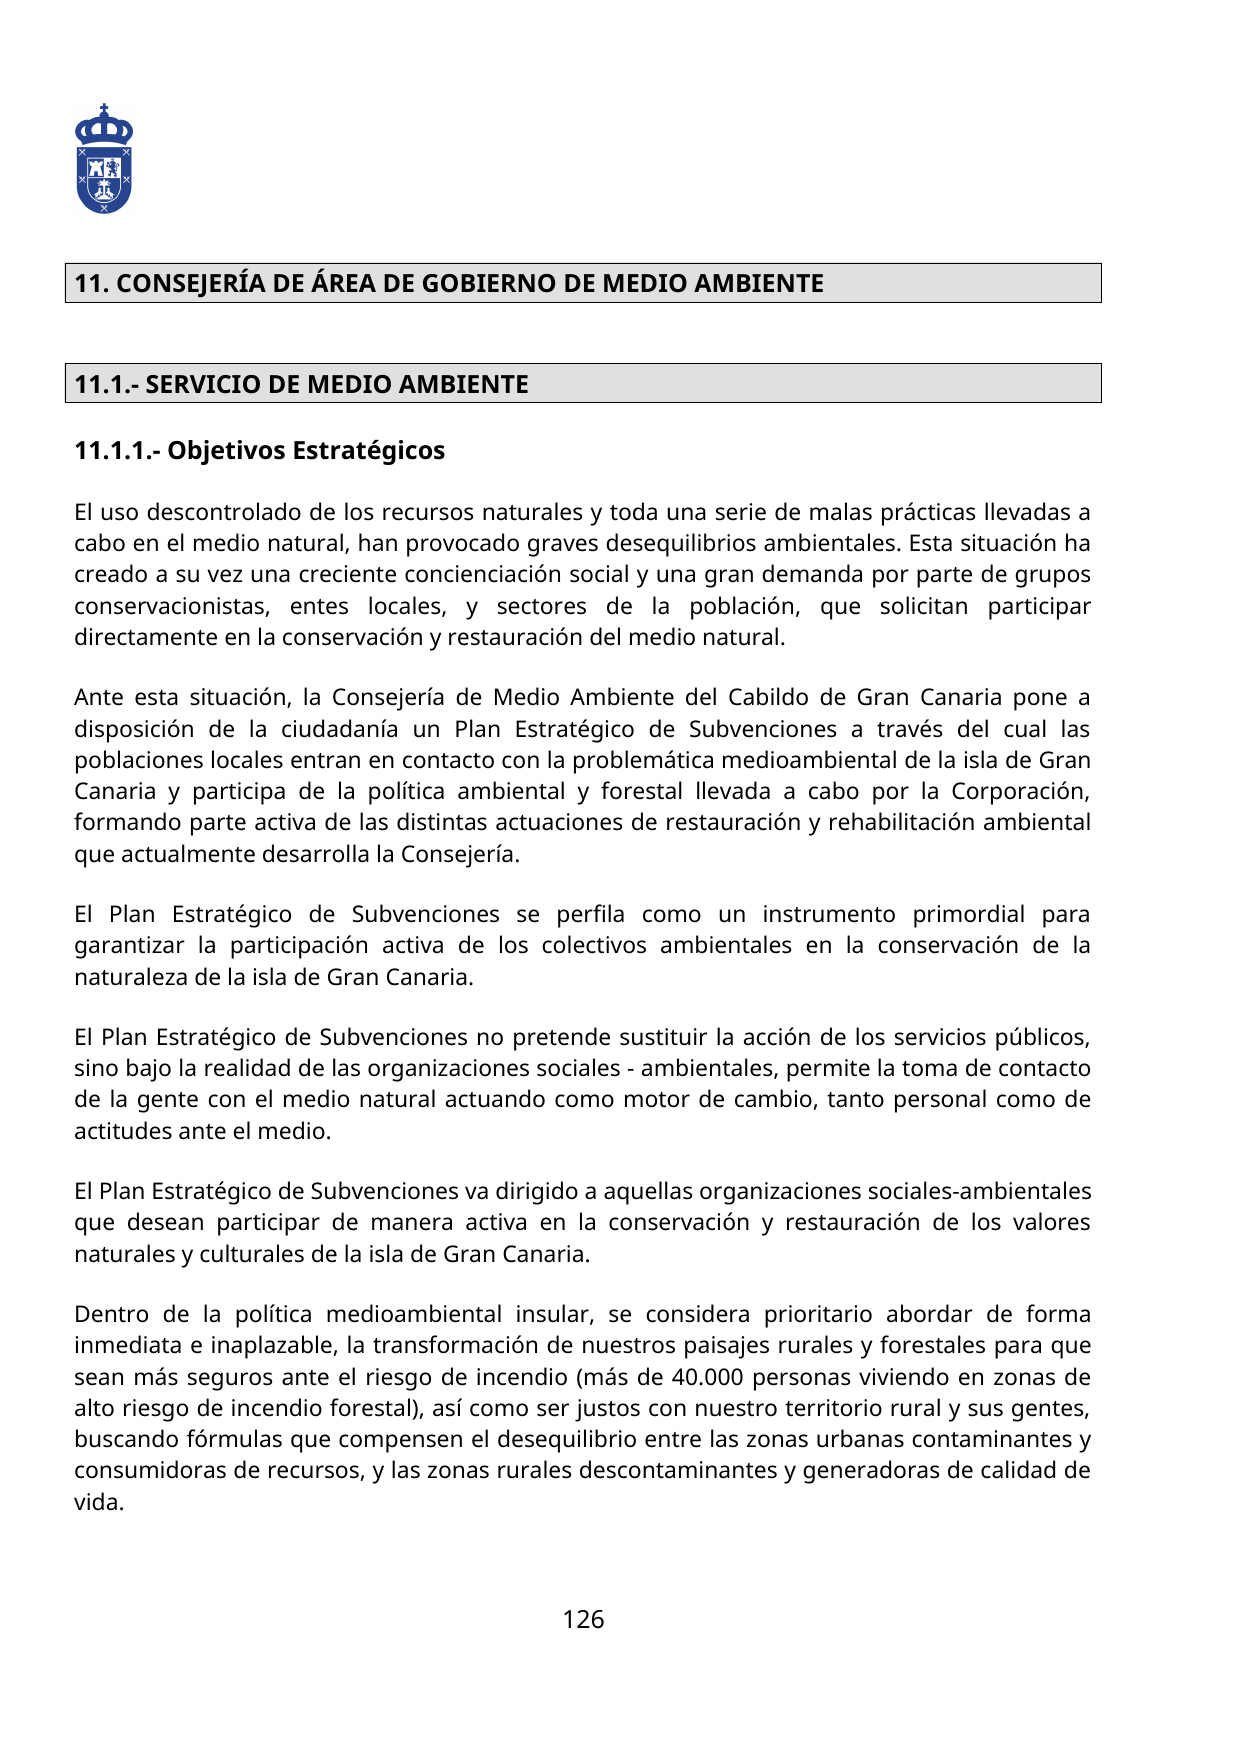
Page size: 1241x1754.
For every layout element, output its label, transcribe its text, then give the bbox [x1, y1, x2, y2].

text El Plan Estratégico de Subvenciones no pretende sustituir la acción de los servicios públicos, sino bajo la realidad de las organizaciones sociales - ambientales, permite la toma de contacto de la gente con el medio natural actuando como motor de cambio, tanto personal como de actitudes ante el medio. [74, 1021, 1092, 1146]
text 11.1.- SERVICIO DE MEDIO AMBIENTE [66, 364, 1101, 402]
text 11.1.1.- Objetivos Estratégicos [74, 433, 1092, 467]
text 11. CONSEJERÍA DE ÁREA DE GOBIERNO DE MEDIO AMBIENTE [66, 264, 1101, 302]
picture [73, 102, 137, 215]
text El Plan Estratégico de Subvenciones se perfila como un instrumento primordial para garantizar la participación activa de los colectivos ambientales en la conservación de la naturaleza de la isla de Gran Canaria. [74, 898, 1092, 992]
text El Plan Estratégico de Subvenciones va dirigido a aquellas organizaciones sociales-ambientales que desean participar de manera activa en la conservación y restauración de los valores naturales y culturales de la isla de Gran Canaria. [74, 1175, 1092, 1269]
text Dentro de la política medioambiental insular, se considera prioritario abordar de forma inmediata e inaplazable, la transformación de nuestros paisajes rurales y forestales para que sean más seguros ante el riesgo de incendio (más de 40.000 personas viviendo en zonas de alto riesgo de incendio forestal), así como ser justos con nuestro territorio rural y sus gentes, buscando fórmulas que compensen el desequilibrio entre las zonas urbanas contaminantes y consumidoras de recursos, y las zonas rurales descontaminantes y generadoras de calidad de vida. [74, 1298, 1092, 1517]
text El uso descontrolado de los recursos naturales y toda una serie de malas prácticas llevadas a cabo en el medio natural, han provocado graves desequilibrios ambientales. Esta situación ha creado a su vez una creciente concienciación social y una gran demanda por parte de grupos conservacionistas, entes locales, y sectores de la población, que solicitan participar directamente en la conservación y restauración del medio natural. [74, 496, 1092, 652]
text Ante esta situación, la Consejería de Medio Ambiente del Cabildo de Gran Canaria pone a disposición de la ciudadanía un Plan Estratégico de Subvenciones a través del cual las poblaciones locales entran en contacto con la problemática medioambiental de la isla de Gran Canaria y participa de la política ambiental y forestal llevada a cabo por la Corporación, formando parte activa de las distintas actuaciones de restauración y rehabilitación ambiental que actualmente desarrolla la Consejería. [74, 681, 1092, 869]
